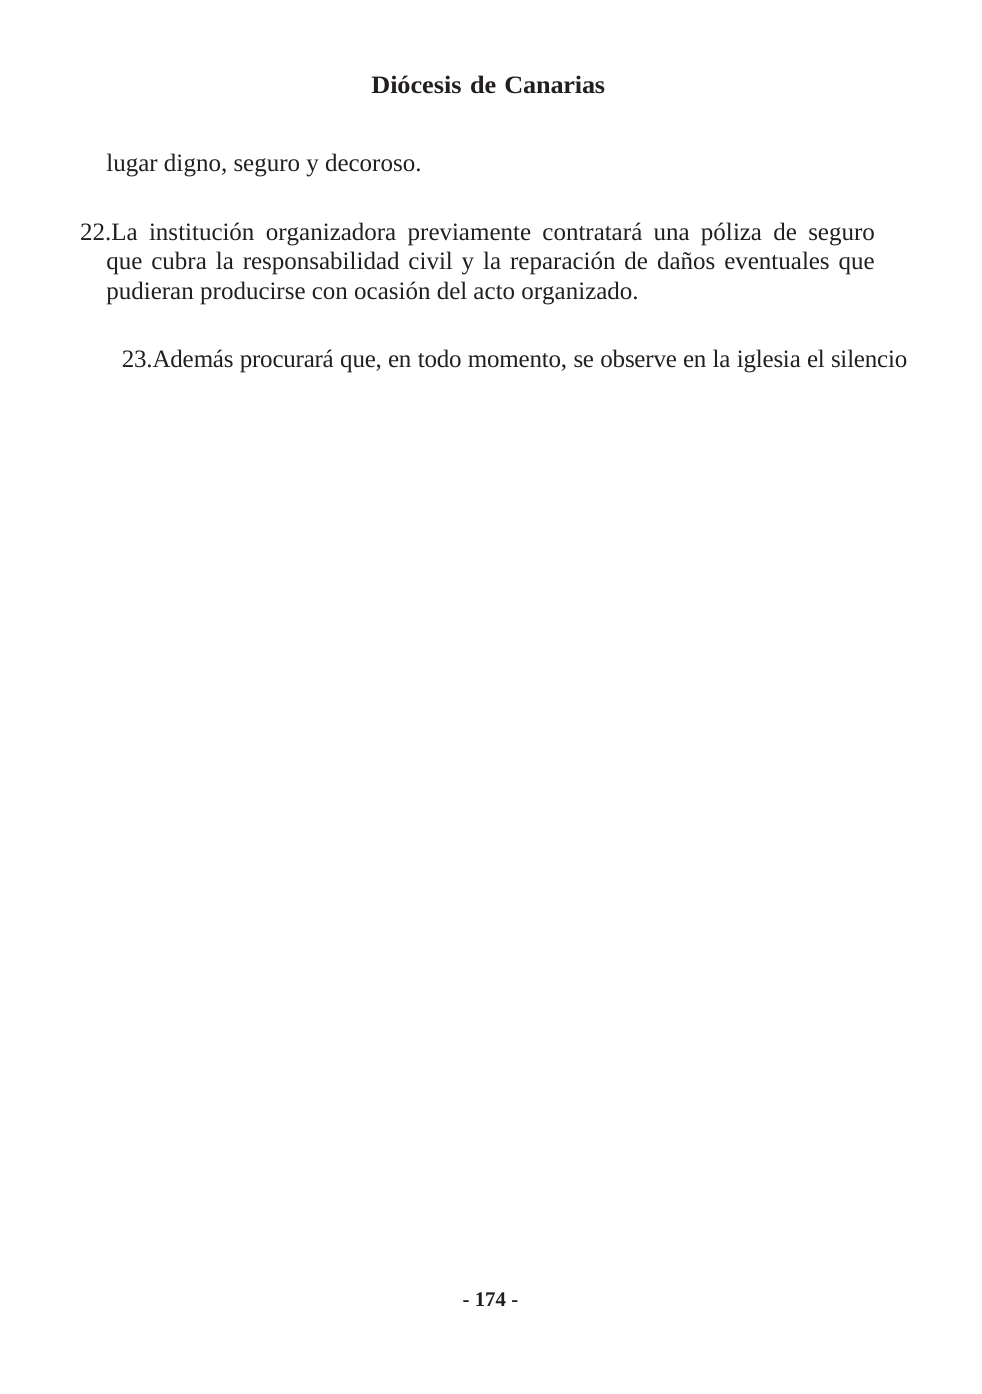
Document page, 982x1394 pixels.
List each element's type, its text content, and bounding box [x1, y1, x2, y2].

list lugar digno, seguro y decoroso. [80, 148, 875, 177]
list La institución organizadora previamente contratará una póliza de seguro que cubra la responsabilidad civil y la reparación de daños eventuales que pudieran producirse con ocasión del acto organizado. [80, 217, 875, 304]
list Además procurará que, en todo momento, se observe en la iglesia el silencio [122, 344, 917, 373]
